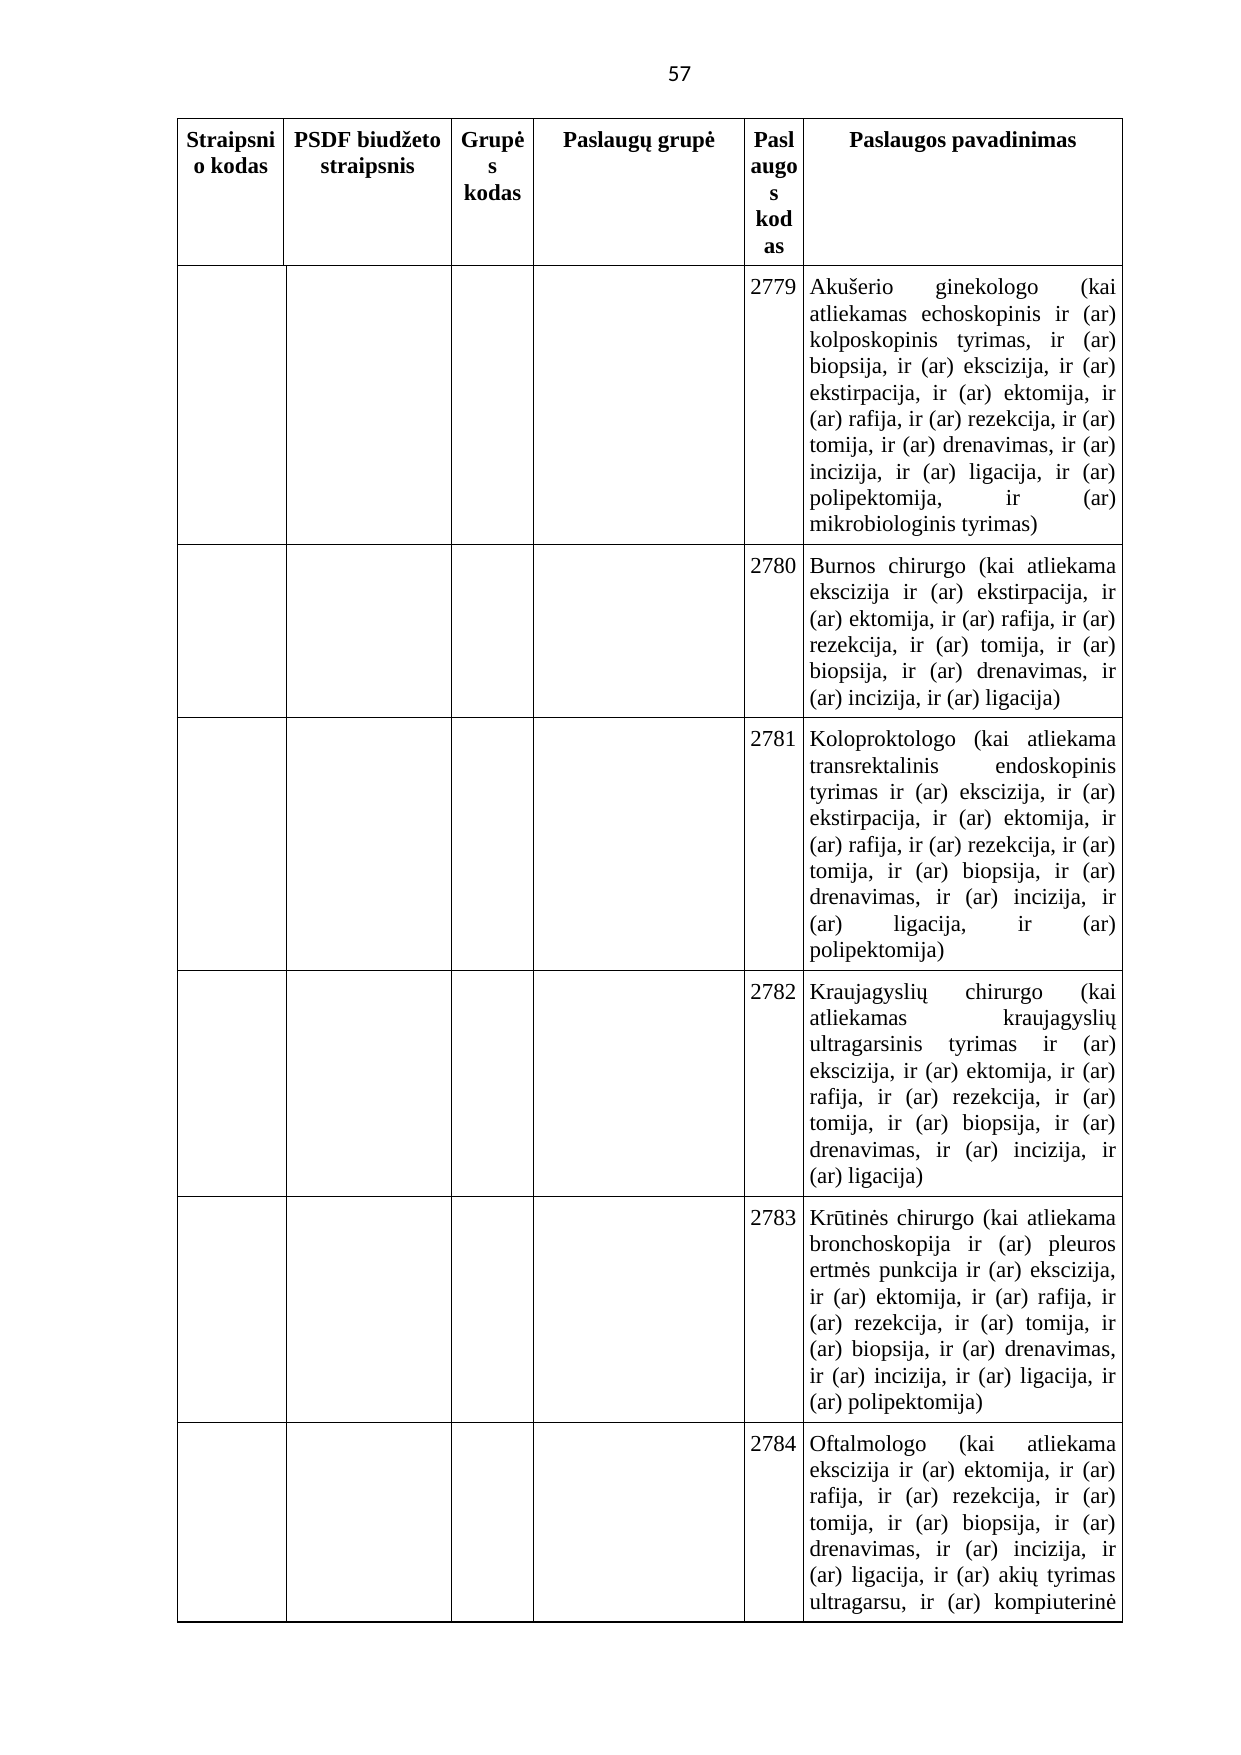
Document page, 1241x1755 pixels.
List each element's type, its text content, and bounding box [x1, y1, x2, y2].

table_header Paslaugų grupė [534, 119, 744, 265]
table_cell [287, 545, 451, 717]
table_cell [287, 1197, 451, 1422]
table_cell [534, 718, 744, 969]
table_cell [178, 545, 286, 717]
table_header Grupės kodas [452, 119, 533, 265]
table_cell [534, 545, 744, 717]
table_cell [287, 1423, 451, 1621]
table_cell [534, 971, 744, 1196]
table_cell 2784 [745, 1423, 803, 1621]
table_cell [287, 266, 451, 544]
table_header Paslaugos pavadinimas [804, 119, 1122, 265]
table_cell [452, 545, 533, 717]
table_cell 2783 [745, 1197, 803, 1422]
table_cell [534, 266, 744, 544]
table_cell [287, 718, 451, 969]
table_cell 2779 [745, 266, 803, 544]
table_cell [178, 971, 286, 1196]
table_cell [452, 266, 533, 544]
table_cell Kraujagyslių chirurgo (kai atliekamas kraujagyslių ultragarsinis tyrimas ir (ar) ekscizija, ir (ar) ektomija, ir (ar) rafija, ir (ar) rezekcija, ir (ar) tomija, ir (ar) biopsija, ir (ar) drenavimas, ir (ar) incizija, ir (ar) ligacija) [804, 971, 1122, 1196]
table_cell 2782 [745, 971, 803, 1196]
table_cell Krūtinės chirurgo (kai atliekama bronchoskopija ir (ar) pleuros ertmės punkcija ir (ar) ekscizija, ir (ar) ektomija, ir (ar) rafija, ir (ar) rezekcija, ir (ar) tomija, ir (ar) biopsija, ir (ar) drenavimas, ir (ar) incizija, ir (ar) ligacija, ir (ar) polipektomija) [804, 1197, 1122, 1422]
table_cell 2780 [745, 545, 803, 717]
table_cell Oftalmologo (kai atliekama ekscizija ir (ar) ektomija, ir (ar) rafija, ir (ar) rezekcija, ir (ar) tomija, ir (ar) biopsija, ir (ar) drenavimas, ir (ar) incizija, ir (ar) ligacija, ir (ar) akių tyrimas ultragarsu, ir (ar) kompiuterinė [804, 1423, 1122, 1621]
table_header PSDF biudžeto straipsnis [284, 119, 451, 265]
table_cell Koloproktologo (kai atliekama transrektalinis endoskopinis tyrimas ir (ar) ekscizija, ir (ar) ekstirpacija, ir (ar) ektomija, ir (ar) rafija, ir (ar) rezekcija, ir (ar) tomija, ir (ar) biopsija, ir (ar) drenavimas, ir (ar) incizija, ir (ar) ligacija, ir (ar) polipektomija) [804, 718, 1122, 969]
table_cell Akušerio ginekologo (kai atliekamas echoskopinis ir (ar) kolposkopinis tyrimas, ir (ar) biopsija, ir (ar) ekscizija, ir (ar) ekstirpacija, ir (ar) ektomija, ir (ar) rafija, ir (ar) rezekcija, ir (ar) tomija, ir (ar) drenavimas, ir (ar) incizija, ir (ar) ligacija, ir (ar) polipektomija, ir (ar) mikrobiologinis tyrimas) [804, 266, 1122, 544]
table_cell [178, 1423, 286, 1621]
table_cell [452, 1197, 533, 1422]
table_cell [452, 718, 533, 969]
table_cell [452, 971, 533, 1196]
table_cell 2781 [745, 718, 803, 969]
table_cell [178, 718, 286, 969]
table_cell [287, 971, 451, 1196]
table_cell [534, 1423, 744, 1621]
table_header Paslaugos kodas [745, 119, 803, 265]
table_cell [178, 266, 286, 544]
table_cell Burnos chirurgo (kai atliekama ekscizija ir (ar) ekstirpacija, ir (ar) ektomija, ir (ar) rafija, ir (ar) rezekcija, ir (ar) tomija, ir (ar) biopsija, ir (ar) drenavimas, ir (ar) incizija, ir (ar) ligacija) [804, 545, 1122, 717]
table_header Straipsnio kodas [178, 119, 283, 265]
table_cell [452, 1423, 533, 1621]
table_cell [534, 1197, 744, 1422]
table_cell [178, 1197, 286, 1422]
